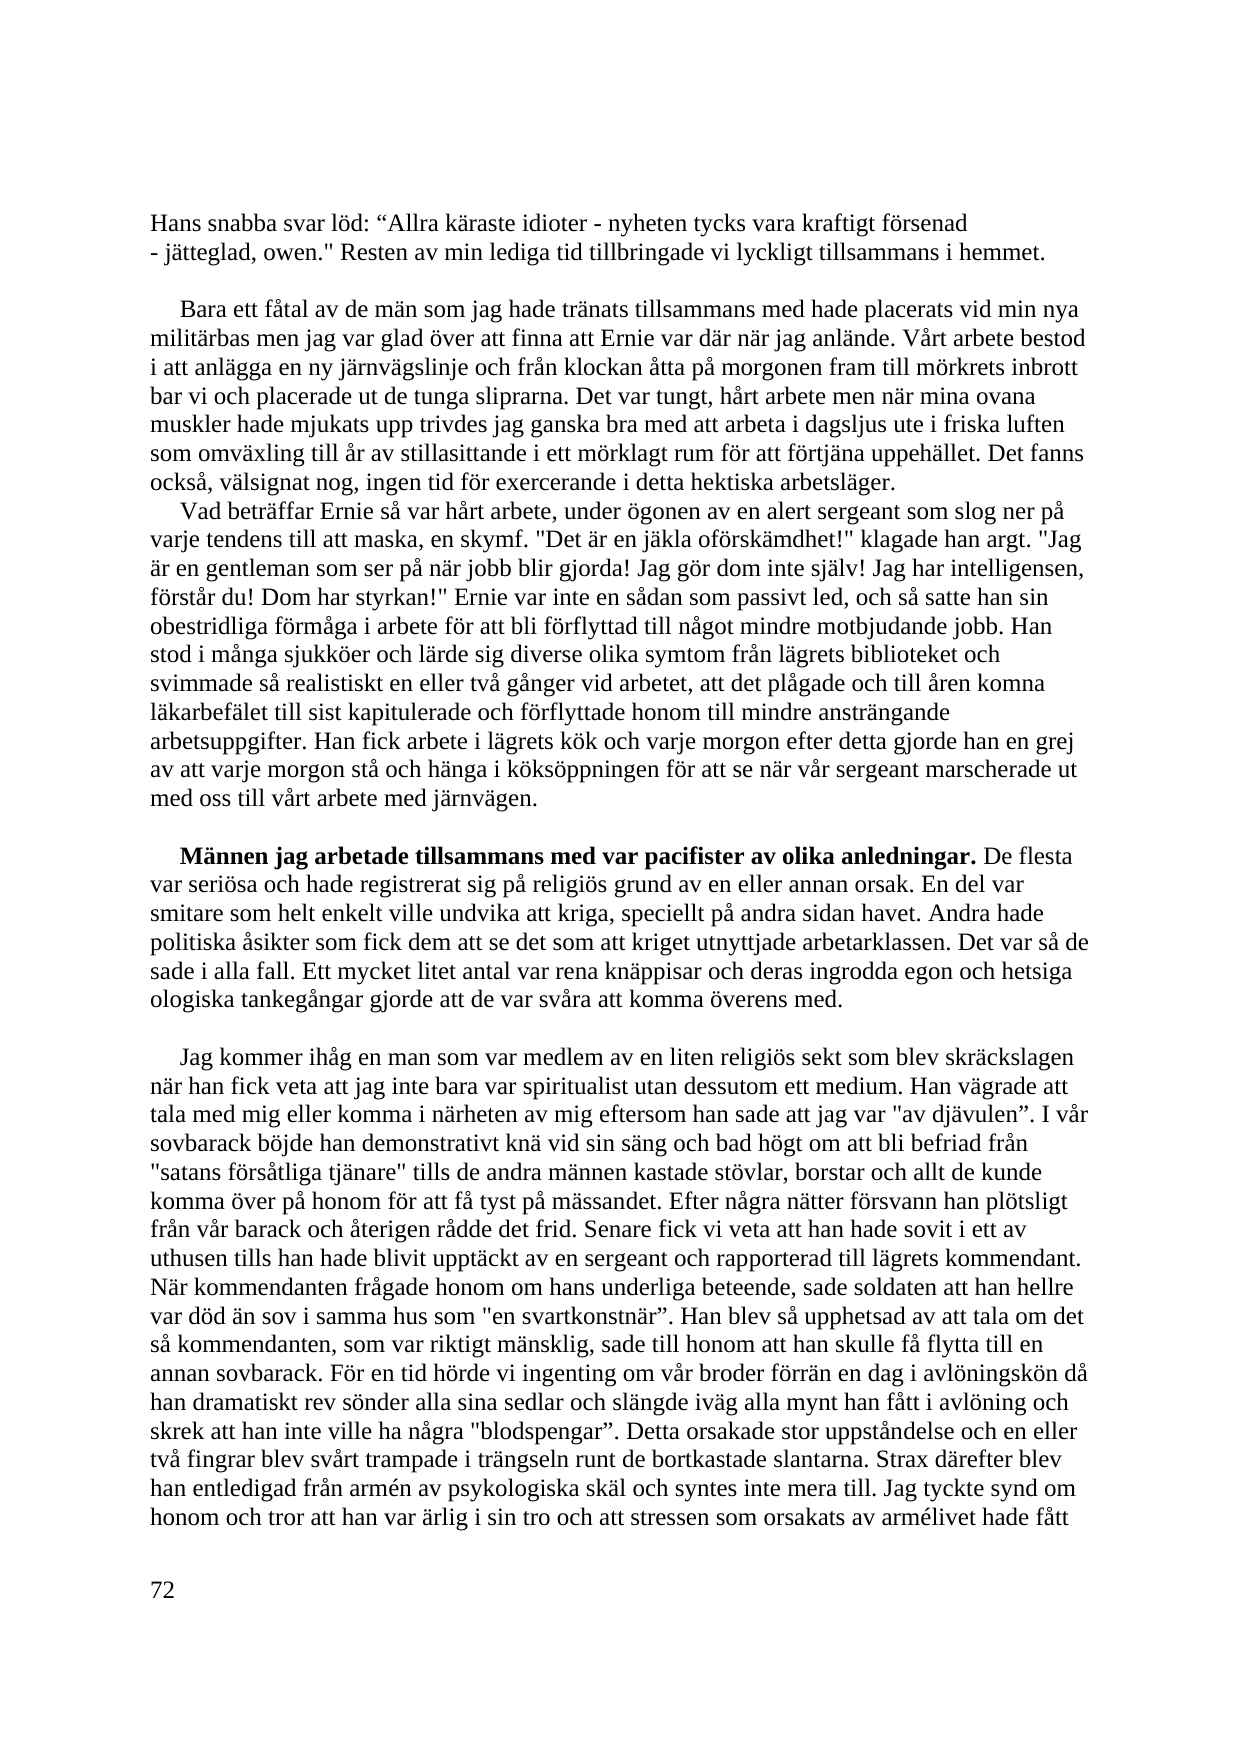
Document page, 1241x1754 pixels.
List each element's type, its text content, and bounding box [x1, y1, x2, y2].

text Männen jag arbetade tillsammans med var pacifister av olika anledningar. De flesta var seriösa och hade registrerat sig på religiös grund av en eller annan orsak. En del var smitare som helt enkelt ville undvika att kriga, speciellt på andra sidan havet. Andra hade politiska åsikter som fick dem att se det som att kriget utnyttjade arbetarklassen. Det var så de sade i alla fall. Ett mycket litet antal var rena knäppisar och deras ingrodda egon och hetsiga ologiska tankegångar gjorde att de var svåra att komma överens med. [150, 841, 1090, 1013]
text Bara ett fåtal av de män som jag hade tränats tillsammans med hade placerats vid min nya militärbas men jag var glad över att finna att Ernie var där när jag anlände. Vårt arbete bestod i att anlägga en ny järnvägslinje och från klockan åtta på morgonen fram till mörkrets inbrott bar vi och placerade ut de tunga sliprar­na. Det var tungt, hårt arbete men när mina ovana muskler hade mjukats upp trivdes jag ganska bra med att arbeta i dagsljus ute i friska luften som omväxling till år av stillasittande i ett mörklagt rum för att förtjäna uppehället. Det fanns också, välsignat nog, ingen tid för exercerande i detta hektiska arbetsläger. [150, 294, 1090, 496]
text Jag kommer ihåg en man som var medlem av en liten reli­giös sekt som blev skräckslagen när han fick veta att jag inte bara var spiritualist utan dessutom ett medium. Han vägrade att tala med mig eller komma i närheten av mig eftersom han sade att jag var "av djävulen”. I vår sovbarack böjde han demonstrativt knä vid sin säng och bad högt om att bli befriad från "satans försåt­liga tjänare" tills de andra männen kastade stövlar, borstar och allt de kunde komma över på honom för att få tyst på mässan­det. Efter några nätter försvann han plötsligt från vår barack och återigen rådde det frid. Senare fick vi veta att han hade sovit i ett av uthusen tills han hade blivit upptäckt av en sergeant och rap­porterad till lägrets kommendant. När kommendanten frågade honom om hans underliga beteende, sade soldaten att han hellre var död än sov i samma hus som "en svartkonstnär”. Han blev så upphetsad av att tala om det så kommendanten, som var riktigt mänsklig, sade till honom att han skulle få flytta till en annan sov­barack. För en tid hörde vi ingenting om vår broder förrän en dag i avlöningskön då han dramatiskt rev sönder alla sina sedlar och slängde iväg alla mynt han fått i avlöning och skrek att han inte ville ha några "blodspengar”. Detta orsakade stor uppstån­delse och en eller två fingrar blev svårt trampade i trängseln runt de bortkastade slantarna. Strax därefter blev han entledigad från armén av psykologiska skäl och syntes inte mera till. Jag tyckte synd om honom och tror att han var ärlig i sin tro och att stressen som orsakats av armélivet hade fått [150, 1042, 1090, 1531]
text Vad beträffar Ernie så var hårt arbete, under ögonen av en alert sergeant som slog ner på varje tendens till att maska, en skymf. "Det är en jäkla oförskämdhet!" klagade han argt. "Jag är en gent­leman som ser på när jobb blir gjorda! Jag gör dom inte själv! Jag har intelligensen, förstår du! Dom har styrkan!" Ernie var inte en sådan som passivt led, och så satte han sin obestridliga förmåga i arbete för att bli förflyttad till något mindre motbjudande jobb. Han stod i många sjukköer och lärde sig diverse olika symtom från lägrets biblioteket och svimmade så realistiskt en eller två gånger vid arbetet, att det plågade och till åren komna läkarbefälet till sist kapitulerade och förflyttade honom till mindre ansträngande arbetsuppgifter. Han fick arbete i lägrets kök och varje morgon efter detta gjorde han en grej av att varje morgon stå och hänga i köksöppningen för att se när vår sergeant marscherade ut med oss till vårt arbete med järnvägen. [150, 496, 1090, 812]
text Hans snabba svar löd: “Allra käraste idioter - nyheten tycks vara kraftigt försenad [150, 208, 1090, 237]
text - jätteglad, owen." Resten av min lediga tid tillbringade vi lyckligt tillsammans i hemmet. [150, 237, 1090, 266]
